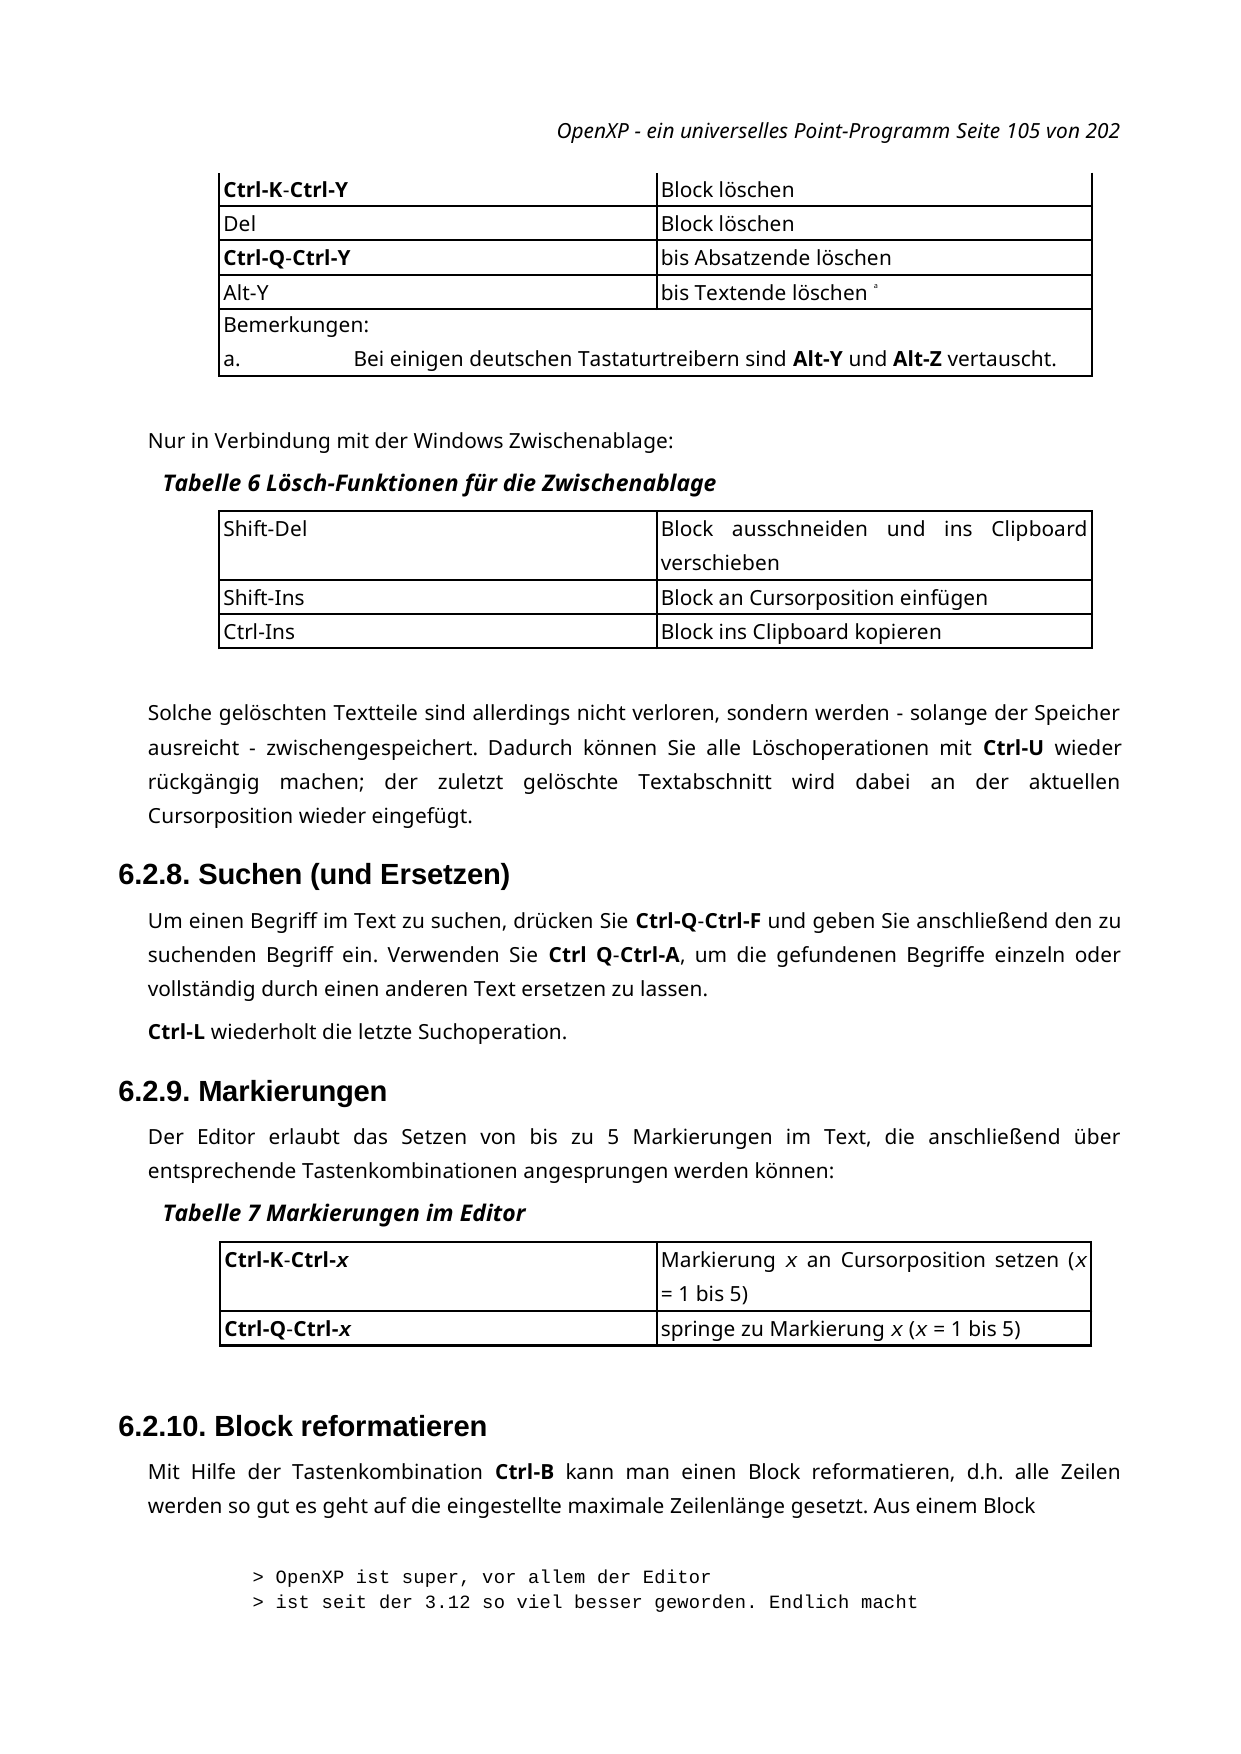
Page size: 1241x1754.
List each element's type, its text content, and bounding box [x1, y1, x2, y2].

table_cell Ctrl-K-Ctrl-Y [220, 173, 656, 205]
text Der Editor erlaubt das Setzen von bis zu 5 Markierungen im Text, die anschließend über entsprechende Tastenkombinationen angesprungen werden können: [148, 1122, 1122, 1185]
subtitle 6.2.10. Block reformatieren [118, 1403, 1122, 1442]
table_cell Del [220, 207, 656, 239]
table_cell Alt-Y [220, 276, 656, 308]
subtitle 6.2.9. Markierungen [118, 1068, 1122, 1107]
table_header Markierung x an Cursorposition setzen (x = 1 bis 5) [658, 1243, 1090, 1310]
table_cell Ctrl-Q-Ctrl-x [221, 1312, 656, 1344]
text Solche gelöschten Textteile sind allerdings nicht verloren, sondern werden - solange der Speicher ausreicht - zwischengespeichert. Dadurch können Sie alle Löschoperationen mit Ctrl-U wieder rückgängig machen; der zuletzt gelöschte Textabschnitt wird dabei an der aktuellen Cursorposition wieder eingefügt. [148, 698, 1122, 829]
subtitle 6.2.8. Suchen (und Ersetzen) [118, 852, 1122, 891]
table_cell Block an Cursorposition einfügen [658, 581, 1091, 613]
table_header Block ausschneiden und ins Clipboard verschieben [658, 512, 1091, 579]
text Tabelle 7 Markierungen im Editor [162, 1197, 1122, 1228]
table_cell Ctrl-Ins [220, 615, 656, 647]
table_cell bis Absatzende löschen [658, 241, 1091, 274]
text > ist seit der 3.12 so viel besser geworden. Endlich macht [218, 1589, 1122, 1613]
table_cell bis Textende löschen a [658, 276, 1091, 308]
table_cell Bemerkungen: a. Bei einigen deutschen Tastaturtreibern sind Alt-Y und Alt-Z vertauscht. [220, 310, 1091, 375]
table_cell Ctrl-Q-Ctrl-Y [220, 241, 656, 274]
table_header Ctrl-K-Ctrl-x [221, 1243, 656, 1310]
table_header Shift-Del [220, 512, 656, 579]
text Tabelle 6 Lösch-Funktionen für die Zwischenablage [162, 467, 1122, 498]
text Mit Hilfe der Tastenkombination Ctrl-B kann man einen Block reformatieren, d.h. alle Zeilen werden so gut es geht auf die eingestellte maximale Zeilenlänge gesetzt. Aus einem Block [148, 1457, 1122, 1519]
table_cell Block ins Clipboard kopieren [658, 615, 1091, 647]
text > OpenXP ist super, vor allem der Editor [218, 1565, 1122, 1589]
table_cell Block löschen [658, 173, 1091, 205]
table_cell springe zu Markierung x (x = 1 bis 5) [658, 1312, 1090, 1344]
text Um einen Begriff im Text zu suchen, drücken Sie Ctrl-Q-Ctrl-F und geben Sie anschließend den zu suchenden Begriff ein. Verwenden Sie Ctrl Q-Ctrl-A, um die gefundenen Begriffe einzeln oder vollständig durch einen anderen Text ersetzen zu lassen. [148, 906, 1122, 1002]
table_cell Block löschen [658, 207, 1091, 239]
text Ctrl-L wiederholt die letzte Suchoperation. [148, 1017, 1122, 1046]
table_cell Shift-Ins [220, 581, 656, 613]
text Nur in Verbindung mit der Windows Zwischenablage: [148, 426, 1122, 454]
